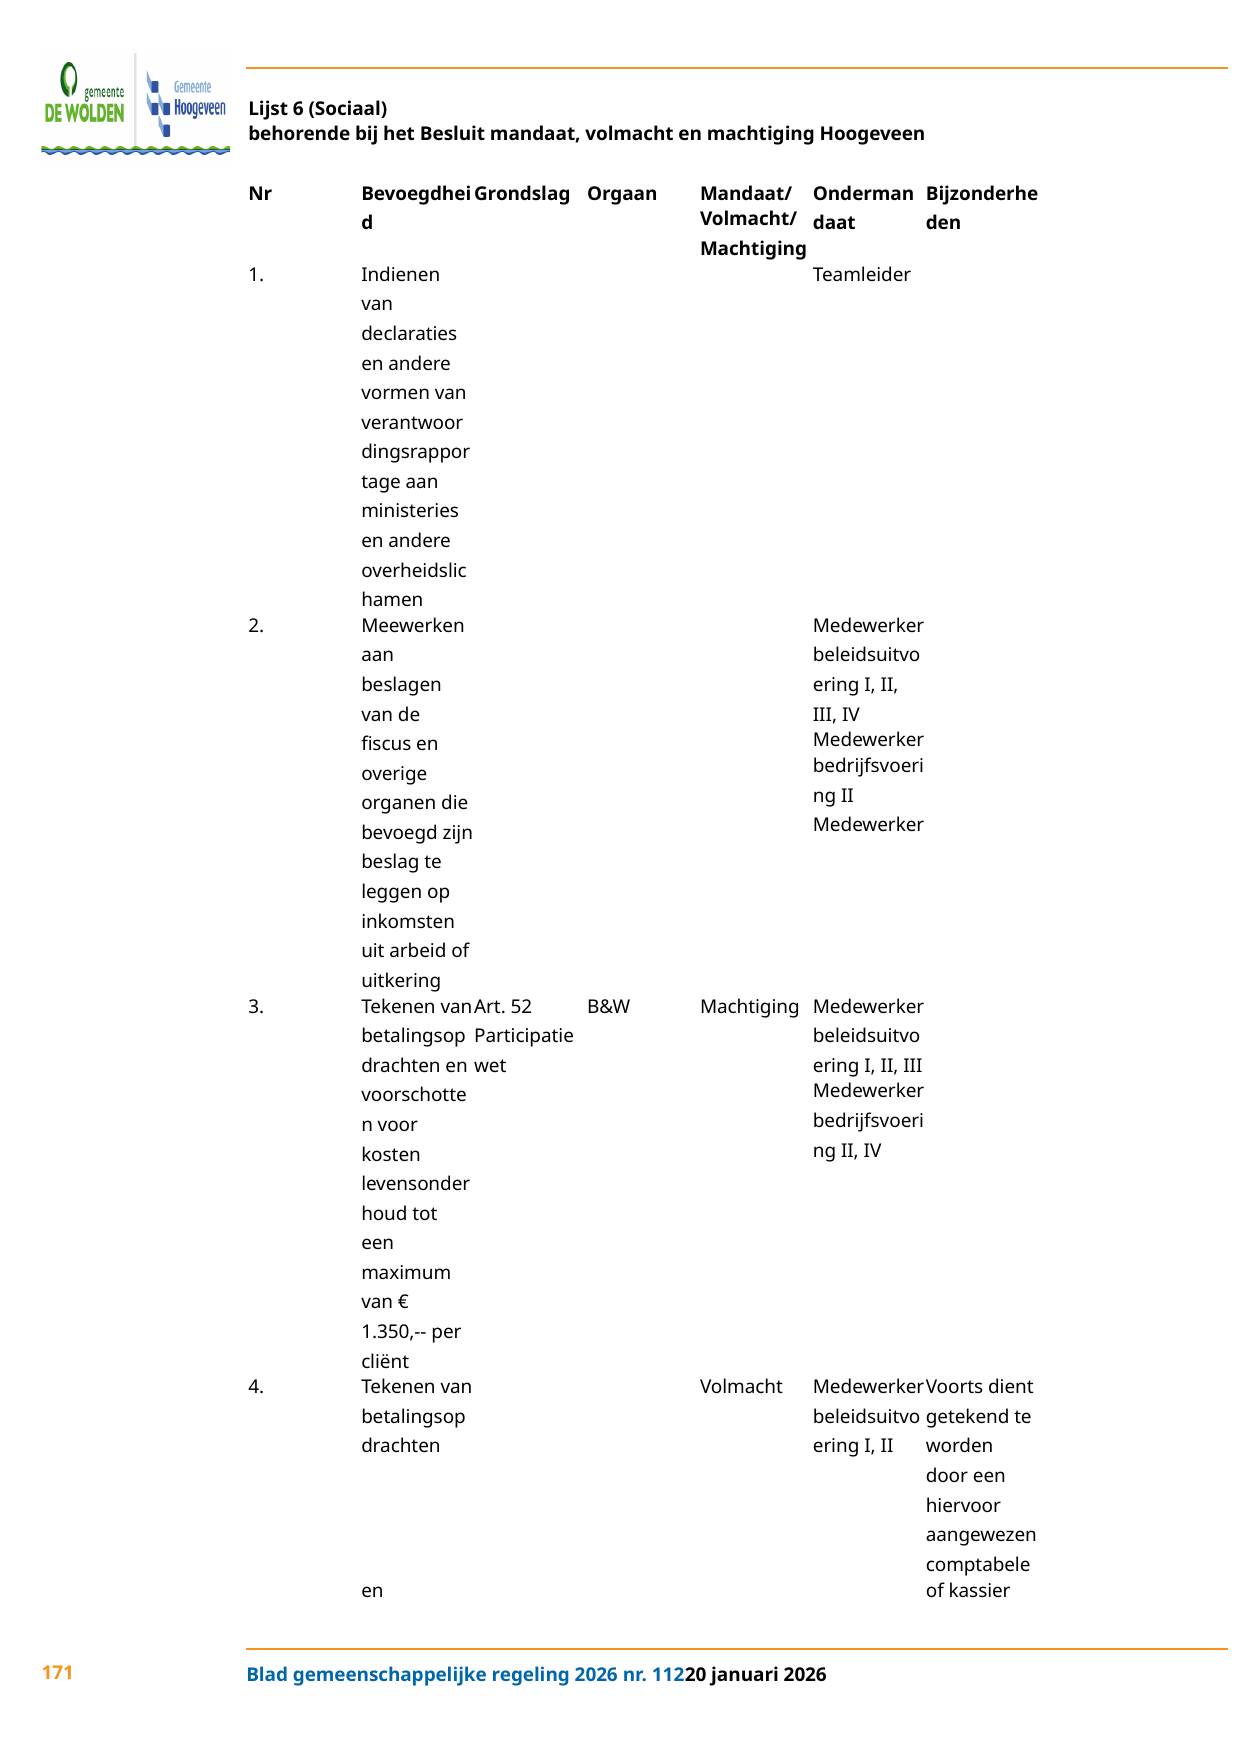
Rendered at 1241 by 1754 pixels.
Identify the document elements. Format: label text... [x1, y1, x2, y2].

table_header Grondslag [474, 180, 587, 261]
table_cell Teamleider [813, 261, 926, 612]
table_header Bijzonderheden [926, 180, 1038, 261]
table_header Ondermandaat [813, 180, 926, 261]
table_cell bedrijfsvoering II Medewerker [813, 752, 926, 993]
table_cell Volmacht [700, 1374, 813, 1602]
text Lijst 6 (Sociaal) [248, 95, 1152, 121]
table_cell 4. [248, 1374, 361, 1602]
table_cell [474, 1374, 587, 1602]
table_cell [474, 261, 587, 612]
table_cell 1. [248, 261, 361, 612]
table_cell Art. 52 Participatiewet [474, 993, 587, 1373]
picture [41, 47, 231, 172]
table_cell [926, 261, 1038, 612]
table_header Mandaat/ [700, 180, 813, 206]
table_cell B&W [587, 993, 700, 1373]
table_cell Volmacht/ Machtiging [700, 206, 813, 261]
table_cell Indienen van declaraties en andere vormen van verantwoordingsrapportage aan ministeries en andere overheidslichamen [361, 261, 474, 612]
table_cell [474, 612, 587, 993]
table_cell Medewerker beleidsuitvoering I, II [813, 1374, 926, 1602]
table_cell 3. [248, 993, 361, 1373]
text behorende bij het Besluit mandaat, volmacht en machtiging Hoogeveen [248, 121, 1152, 146]
table_cell [700, 261, 813, 612]
table_cell Tekenen van betalingsopdrachten en voorschotten voor kosten levensonderhoud tot een maximum van € 1.350,-- per cliënt [361, 993, 474, 1373]
table_cell Medewerker bedrijfsvoering II, IV [813, 1078, 926, 1373]
table_cell Medewerker beleidsuitvoering I, II, III, IV [813, 612, 926, 727]
table_header Bevoegdheid [361, 180, 474, 261]
table_header Orgaan [587, 180, 700, 261]
table_cell [926, 612, 1038, 993]
table_cell [587, 261, 700, 612]
table_cell [700, 612, 813, 993]
table_cell Medewerker beleidsuitvoering I, II, III [813, 993, 926, 1078]
table_cell [926, 993, 1038, 1373]
table_cell of kassier [926, 1577, 1038, 1602]
table_header Nr [248, 180, 361, 261]
table_cell 2. [248, 612, 361, 993]
table_cell Meewerken aan beslagen van de fiscus en overige organen die bevoegd zijn beslag te leggen op inkomsten uit arbeid of uitkering [361, 612, 474, 993]
table_cell Medewerker [813, 727, 926, 752]
table_cell Tekenen van betalingsopdrachten [361, 1374, 474, 1577]
table_cell Machtiging [700, 993, 813, 1373]
table_cell Voorts dient getekend te worden door een hiervoor aangewezen comptabele [926, 1374, 1038, 1577]
table_cell en [361, 1577, 474, 1602]
table_cell [587, 612, 700, 993]
table_cell [587, 1374, 700, 1602]
